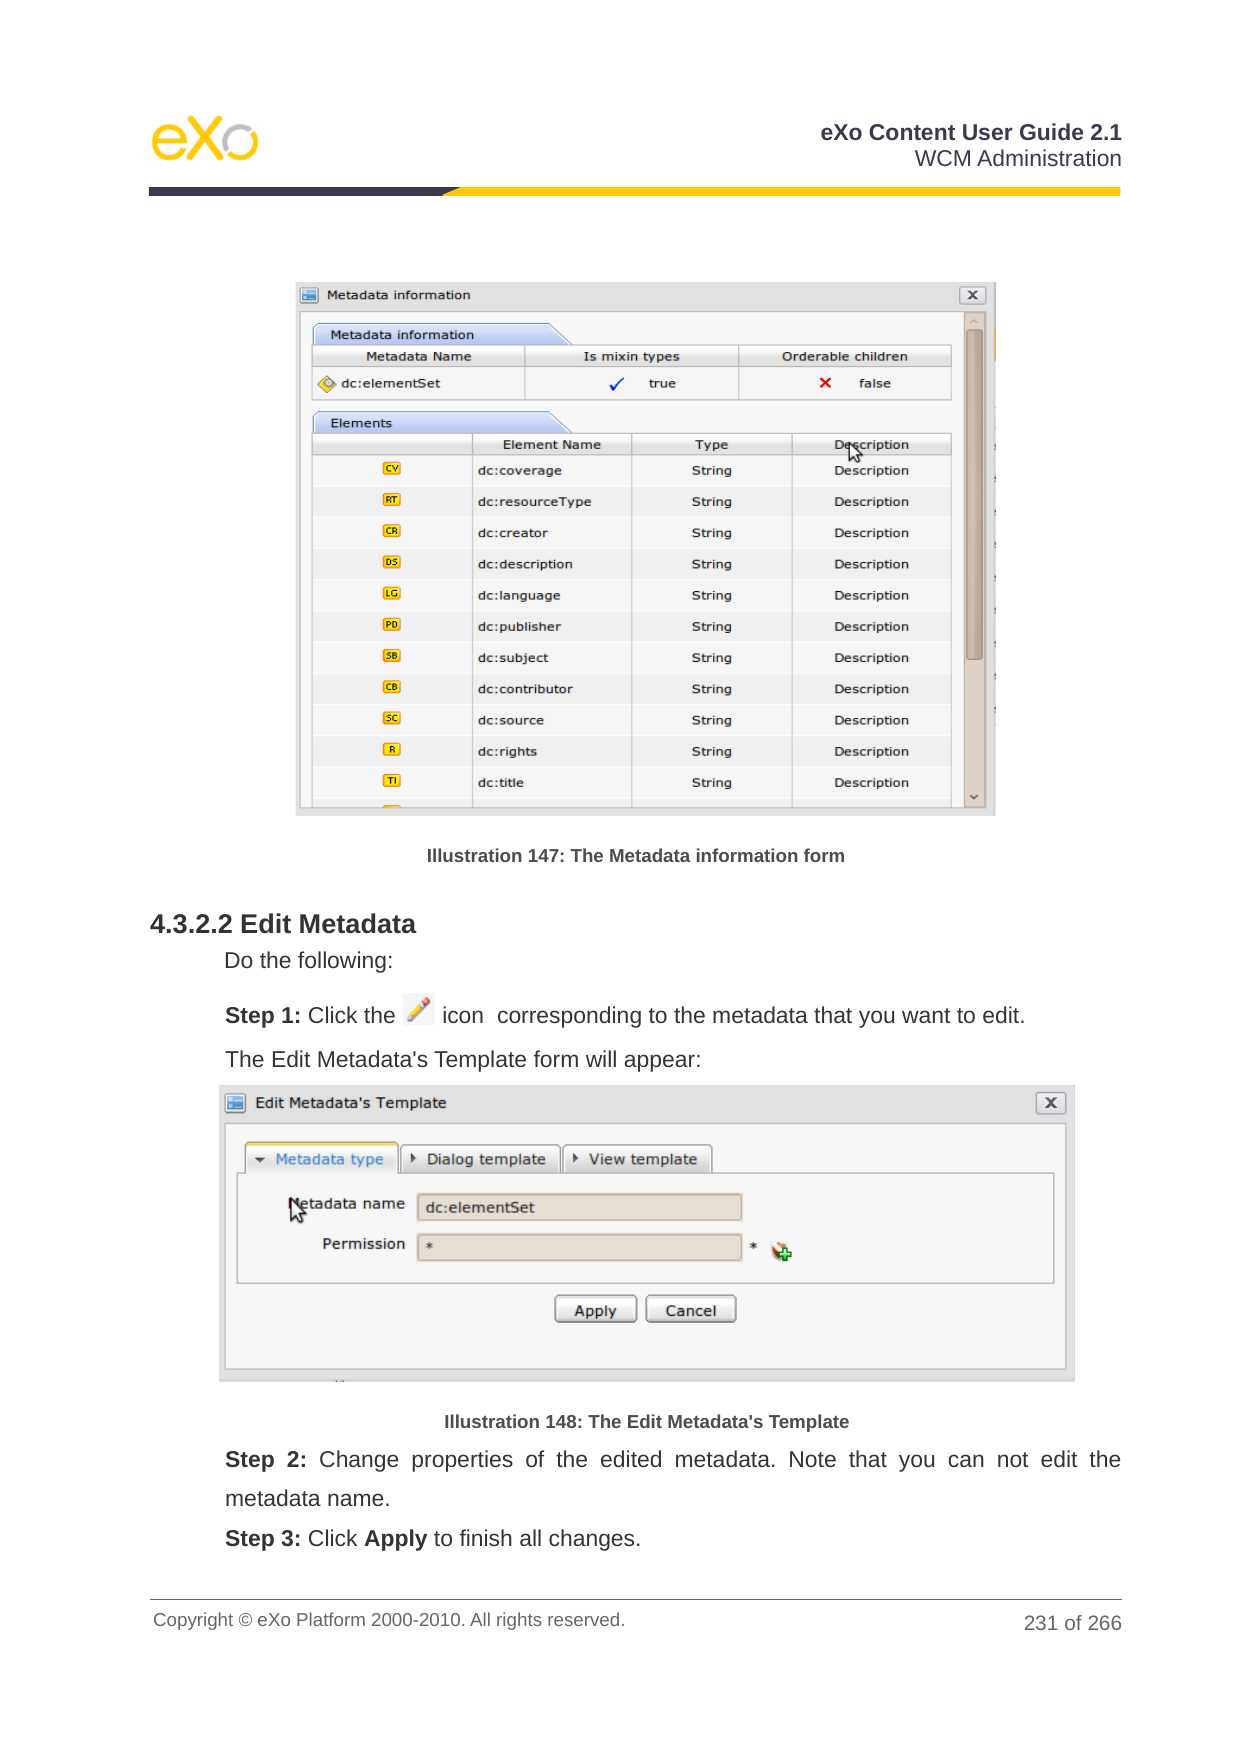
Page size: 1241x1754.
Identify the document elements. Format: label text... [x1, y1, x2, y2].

picture [403, 993, 435, 1025]
list Step 2: Change properties of the edited metadata. Note that you can not edit the metadata name. [187, 1408, 1122, 1511]
text Do the following: [224, 947, 1122, 973]
text Illustration 151: The Metadata information form [235, 842, 1037, 867]
list The Edit Metadata's Template form will appear: [187, 1046, 1122, 1072]
list Step 3: Click Apply to finish all changes. [187, 1524, 1122, 1551]
subtitle Edit Metadata [150, 908, 1122, 939]
picture [295, 282, 996, 816]
picture [218, 1085, 1075, 1382]
list Step 1: Click theicon corresponding to the metadata that you want to edit. [187, 999, 1122, 1032]
list Illustration 152: The Edit Metadata's Template [219, 1382, 1075, 1432]
picture [148, 187, 1121, 196]
picture [152, 115, 259, 161]
